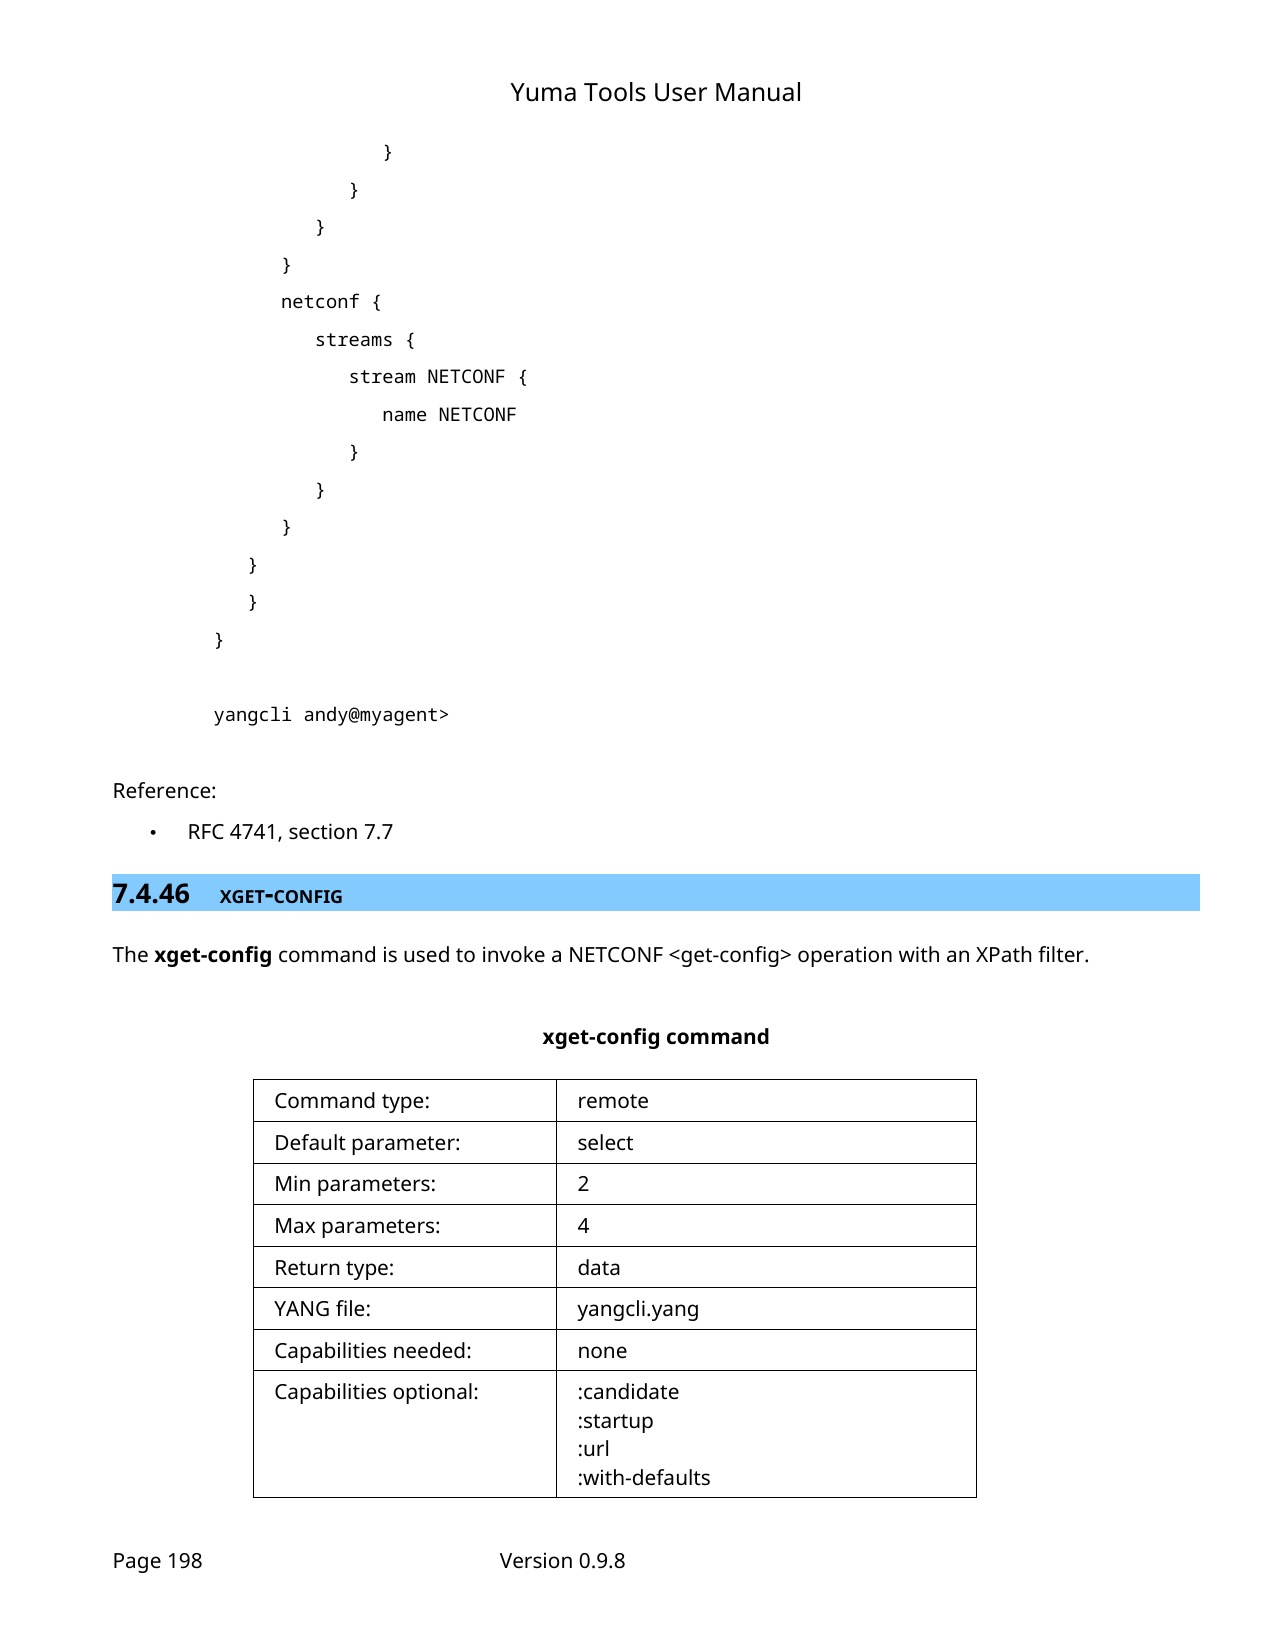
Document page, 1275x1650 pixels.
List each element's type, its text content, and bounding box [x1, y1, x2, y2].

text } [139, 213, 1200, 239]
text The xget-config command is used to invoke a NETCONF <get-config> operation with an XPath filter. [112, 941, 1200, 969]
subtitle xget-config [112, 874, 1200, 911]
table_cell YANG file: [254, 1288, 556, 1329]
text } [139, 138, 1200, 164]
table_cell none [557, 1330, 976, 1370]
text stream NETCONF { [139, 363, 1200, 389]
table_cell yangcli.yang [557, 1288, 976, 1329]
table_cell :candidate :startup :url :with-defaults [557, 1371, 976, 1497]
table_cell 4 [557, 1205, 976, 1246]
table_cell Min parameters: [254, 1164, 556, 1204]
text } [139, 438, 1200, 464]
text Reference: [112, 776, 1200, 804]
text } [139, 176, 1200, 202]
table_header remote [557, 1080, 976, 1121]
text } [139, 513, 1200, 539]
text } [139, 626, 1200, 652]
table_cell data [557, 1247, 976, 1287]
list RFC 4741, section 7.7 [150, 817, 1200, 845]
text netconf { [139, 288, 1200, 314]
text streams { [139, 326, 1200, 352]
text } [139, 476, 1200, 502]
table_cell Default parameter: [254, 1122, 556, 1162]
table_cell Max parameters: [254, 1205, 556, 1246]
table_cell Capabilities needed: [254, 1330, 556, 1370]
table_cell select [557, 1122, 976, 1162]
text yangcli andy@myagent> [139, 701, 1200, 727]
table_cell Return type: [254, 1247, 556, 1287]
text } [139, 588, 1200, 614]
table_header Command type: [254, 1080, 556, 1121]
text } [139, 551, 1200, 577]
text name NETCONF [139, 401, 1200, 427]
table_cell Capabilities optional: [254, 1371, 556, 1497]
subtitle xget-config command [127, 1022, 1185, 1051]
table_cell 2 [557, 1164, 976, 1204]
text } [139, 251, 1200, 277]
